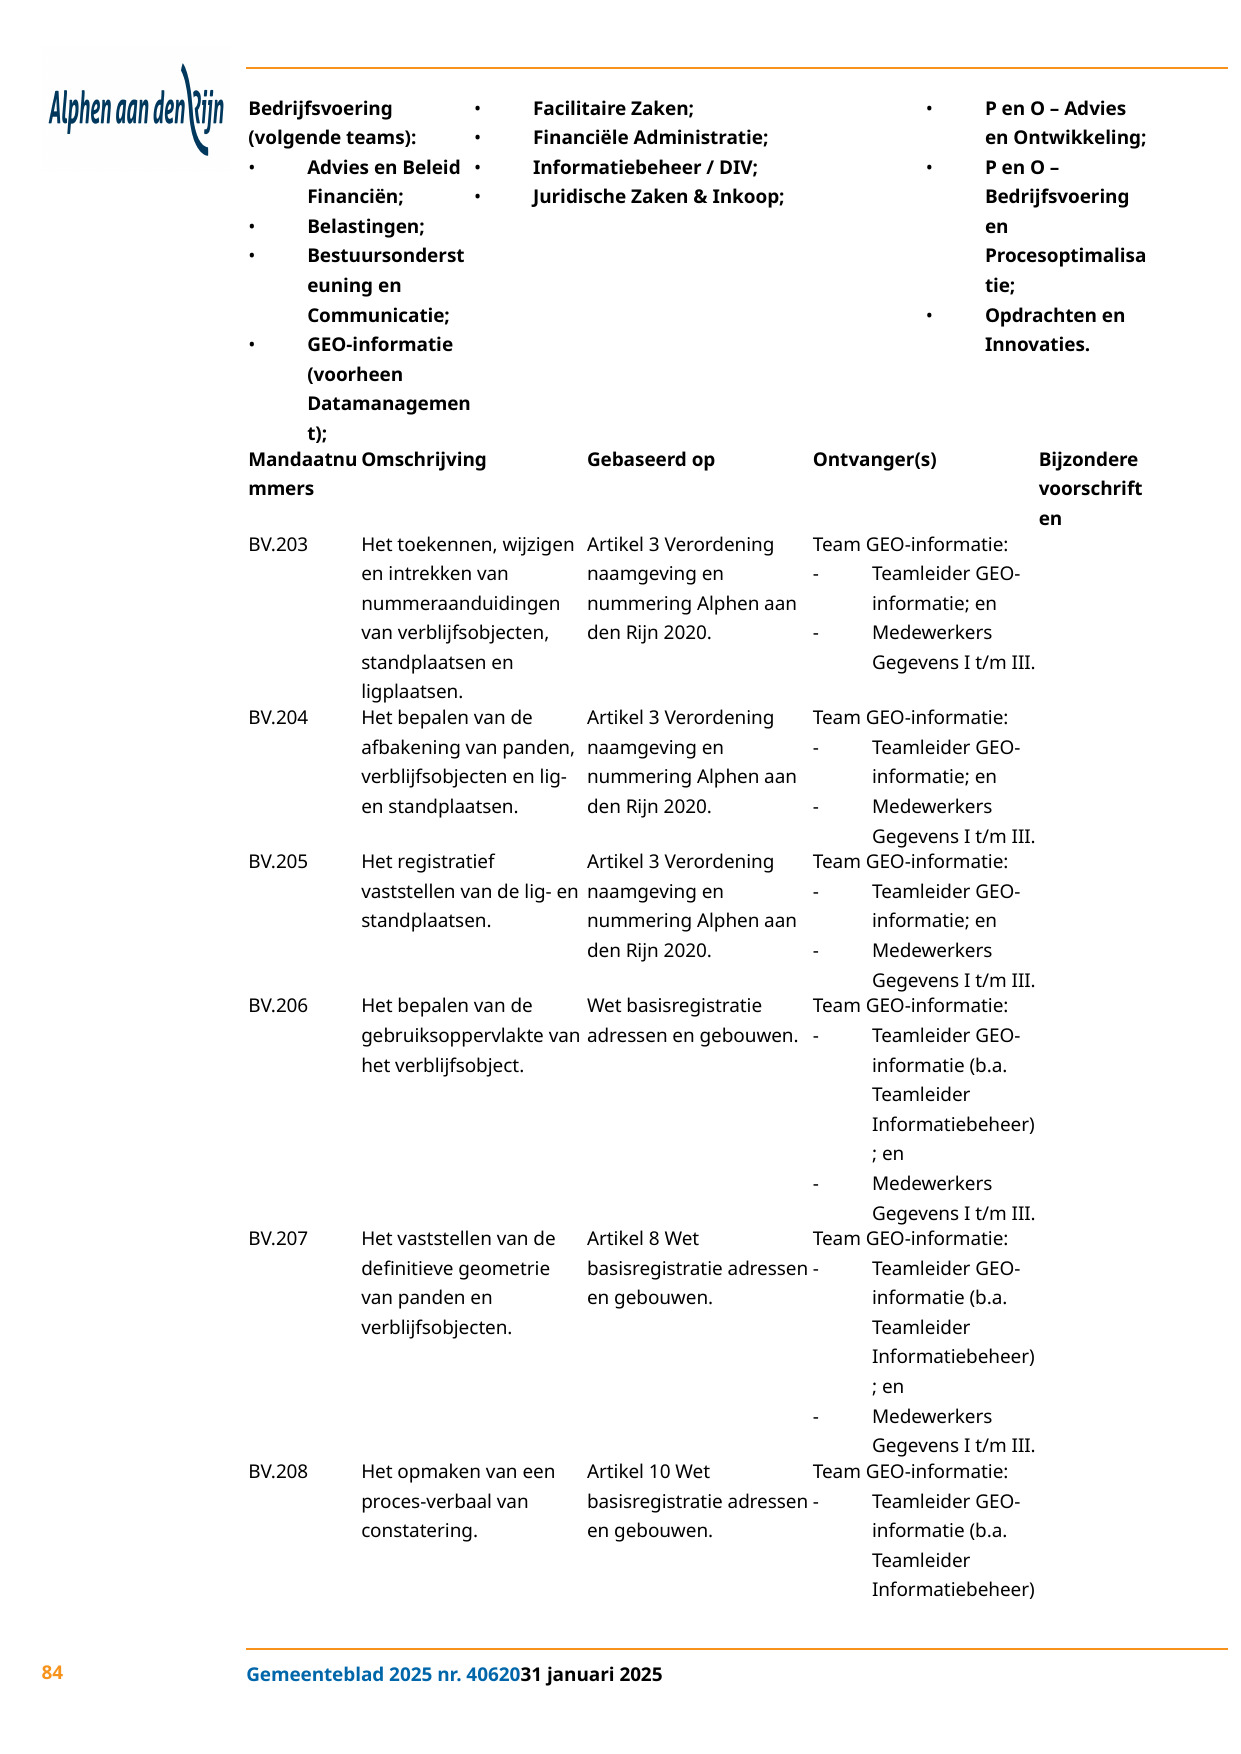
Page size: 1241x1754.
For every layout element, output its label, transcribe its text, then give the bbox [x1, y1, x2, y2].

table_cell Wet basisregistratie adressen en gebouwen. [587, 993, 813, 1225]
table_cell Het bepalen van de afbakening van panden, verblijfsobjecten en lig- en standplaatsen. [361, 705, 587, 848]
table_header P en O – Advies en Ontwikkeling; P en O – Bedrijfsvoering en Procesoptimalisatie; Opdrachten en Innovaties. [926, 95, 1152, 446]
table_cell Team GEO-informatie: Teamleider GEO-informatie; en Medewerkers Gegevens I t/m III. [813, 531, 1038, 704]
table_cell Het vaststellen van de definitieve geometrie van panden en verblijfsobjecten. [361, 1225, 587, 1458]
table_cell Artikel 3 Verordening naamgeving en nummering Alphen aan den Rijn 2020. [587, 849, 813, 993]
table_cell Mandaatnummers [248, 446, 361, 531]
table_cell Het opmaken van een proces-verbaal van constatering. [361, 1458, 587, 1602]
table_cell Team GEO-informatie: Teamleider GEO-informatie (b.a. Teamleider Informatiebeheer); en Medewerkers Gegevens I t/m III. [813, 993, 1038, 1225]
table_cell BV.204 [248, 705, 361, 848]
table_cell Omschrijving [361, 446, 587, 531]
table_cell Artikel 10 Wet basisregistratie adressen en gebouwen. [587, 1458, 813, 1602]
table_cell BV.206 [248, 993, 361, 1225]
table_cell Het toekennen, wijzigen en intrekken van nummeraanduidingen van verblijfsobjecten, standplaatsen en ligplaatsen. [361, 531, 587, 704]
table_cell [1039, 849, 1152, 993]
table_cell BV.203 [248, 531, 361, 704]
table_cell Ontvanger(s) [813, 446, 1038, 531]
picture [41, 47, 231, 172]
table_cell [1039, 531, 1152, 704]
table_header Facilitaire Zaken; Financiële Administratie; Informatiebeheer / DIV; Juridische Zaken & Inkoop; [474, 95, 926, 446]
table_cell Het registratief vaststellen van de lig- en standplaatsen. [361, 849, 587, 993]
table_cell Artikel 3 Verordening naamgeving en nummering Alphen aan den Rijn 2020. [587, 531, 813, 704]
table_cell Team GEO-informatie: Teamleider GEO-informatie; en Medewerkers Gegevens I t/m III. [813, 849, 1038, 993]
table_cell [1039, 1458, 1152, 1602]
table_header Bedrijfsvoering (volgende teams): Advies en Beleid Financiën; Belastingen; Bestuursondersteuning en Communicatie; GEO-informatie (voorheen Datamanagement); [248, 95, 474, 446]
table_cell Gebaseerd op [587, 446, 813, 531]
table_cell Bijzondere voorschriften [1039, 446, 1152, 531]
table_cell Het bepalen van de gebruiksoppervlakte van het verblijfsobject. [361, 993, 587, 1225]
table_cell BV.205 [248, 849, 361, 993]
table_cell Artikel 8 Wet basisregistratie adressen en gebouwen. [587, 1225, 813, 1458]
table_cell BV.208 [248, 1458, 361, 1602]
table_cell Team GEO-informatie: Teamleider GEO-informatie (b.a. Teamleider Informatiebeheer) [813, 1458, 1038, 1602]
table_cell Team GEO-informatie: Teamleider GEO-informatie (b.a. Teamleider Informatiebeheer); en Medewerkers Gegevens I t/m III. [813, 1225, 1038, 1458]
table_cell [1039, 993, 1152, 1225]
table_cell BV.207 [248, 1225, 361, 1458]
table_cell [1039, 705, 1152, 848]
table_cell Team GEO-informatie: Teamleider GEO-informatie; en Medewerkers Gegevens I t/m III. [813, 705, 1038, 848]
table_cell [1039, 1225, 1152, 1458]
table_cell Artikel 3 Verordening naamgeving en nummering Alphen aan den Rijn 2020. [587, 705, 813, 848]
